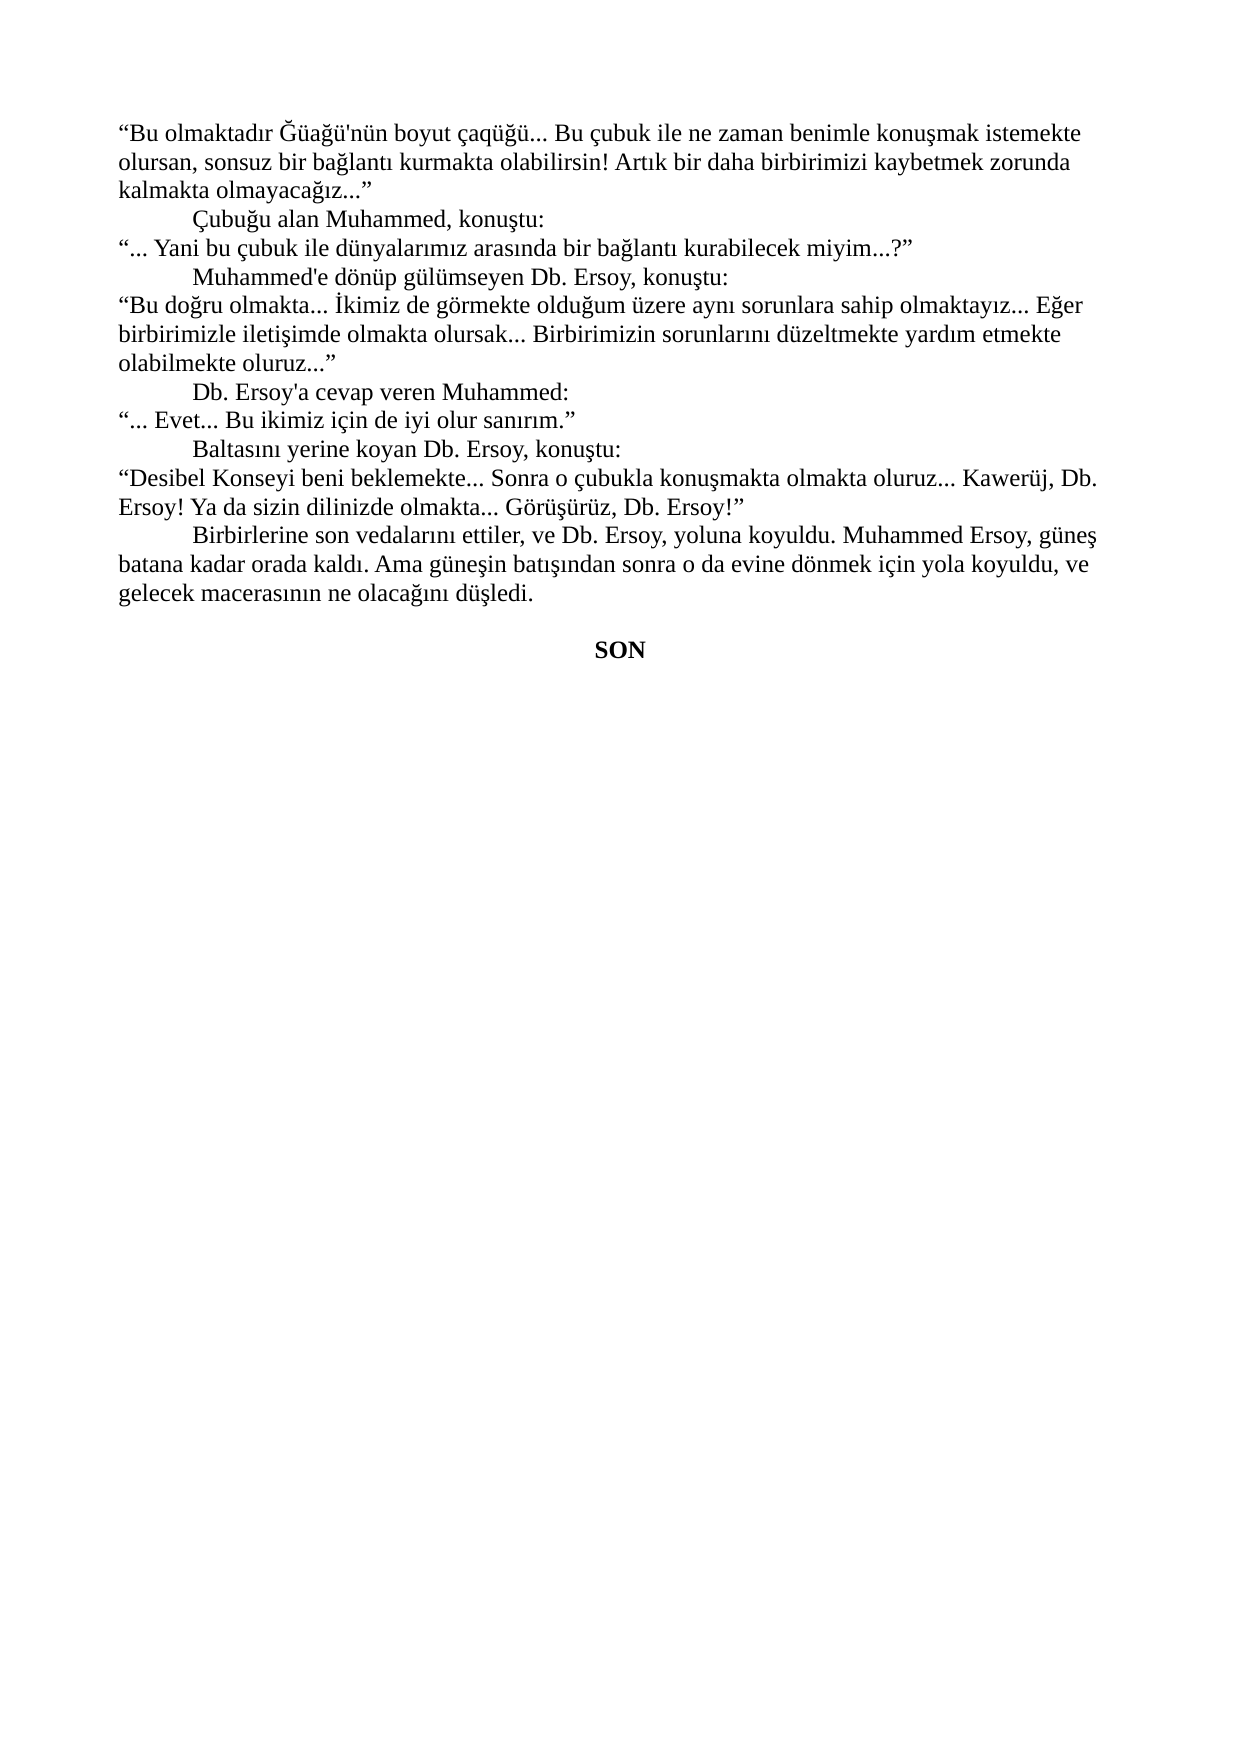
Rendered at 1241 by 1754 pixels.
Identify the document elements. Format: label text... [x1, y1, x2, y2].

text Db. Ersoy'a cevap veren Muhammed: [118, 377, 1122, 406]
text “Bu doğru olmakta... İkimiz de görmekte olduğum üzere aynı sorunlara sahip olmaktayız... Eğer birbirimizle iletişimde olmakta olursak... Birbirimizin sorunlarını düzeltmekte yardım etmekte olabilmekte oluruz...” [118, 291, 1122, 377]
text “Desibel Konseyi beni beklemekte... Sonra o çubukla konuşmakta olmakta oluruz... Kawerüj, Db. Ersoy! Ya da sizin dilinizde olmakta... Görüşürüz, Db. Ersoy!” [118, 463, 1122, 521]
text “... Yani bu çubuk ile dünyalarımız arasında bir bağlantı kurabilecek miyim...?” [118, 233, 1122, 262]
text Çubuğu alan Muhammed, konuştu: [118, 204, 1122, 233]
text Muhammed'e dönüp gülümseyen Db. Ersoy, konuştu: [118, 262, 1122, 291]
text Birbirlerine son vedalarını ettiler, ve Db. Ersoy, yoluna koyuldu. Muhammed Ersoy, güneş batana kadar orada kaldı. Ama güneşin batışından sonra o da evine dönmek için yola koyuldu, ve gelecek macerasının ne olacağını düşledi. [118, 521, 1122, 607]
text Baltasını yerine koyan Db. Ersoy, konuştu: [118, 434, 1122, 463]
text SON [118, 636, 1122, 664]
text “... Evet... Bu ikimiz için de iyi olur sanırım.” [118, 406, 1122, 434]
text “Bu olmaktadır Ğüağü'nün boyut çaqüğü... Bu çubuk ile ne zaman benimle konuşmak istemekte olursan, sonsuz bir bağlantı kurmakta olabilirsin! Artık bir daha birbirimizi kaybetmek zorunda kalmakta olmayacağız...” [118, 118, 1122, 204]
